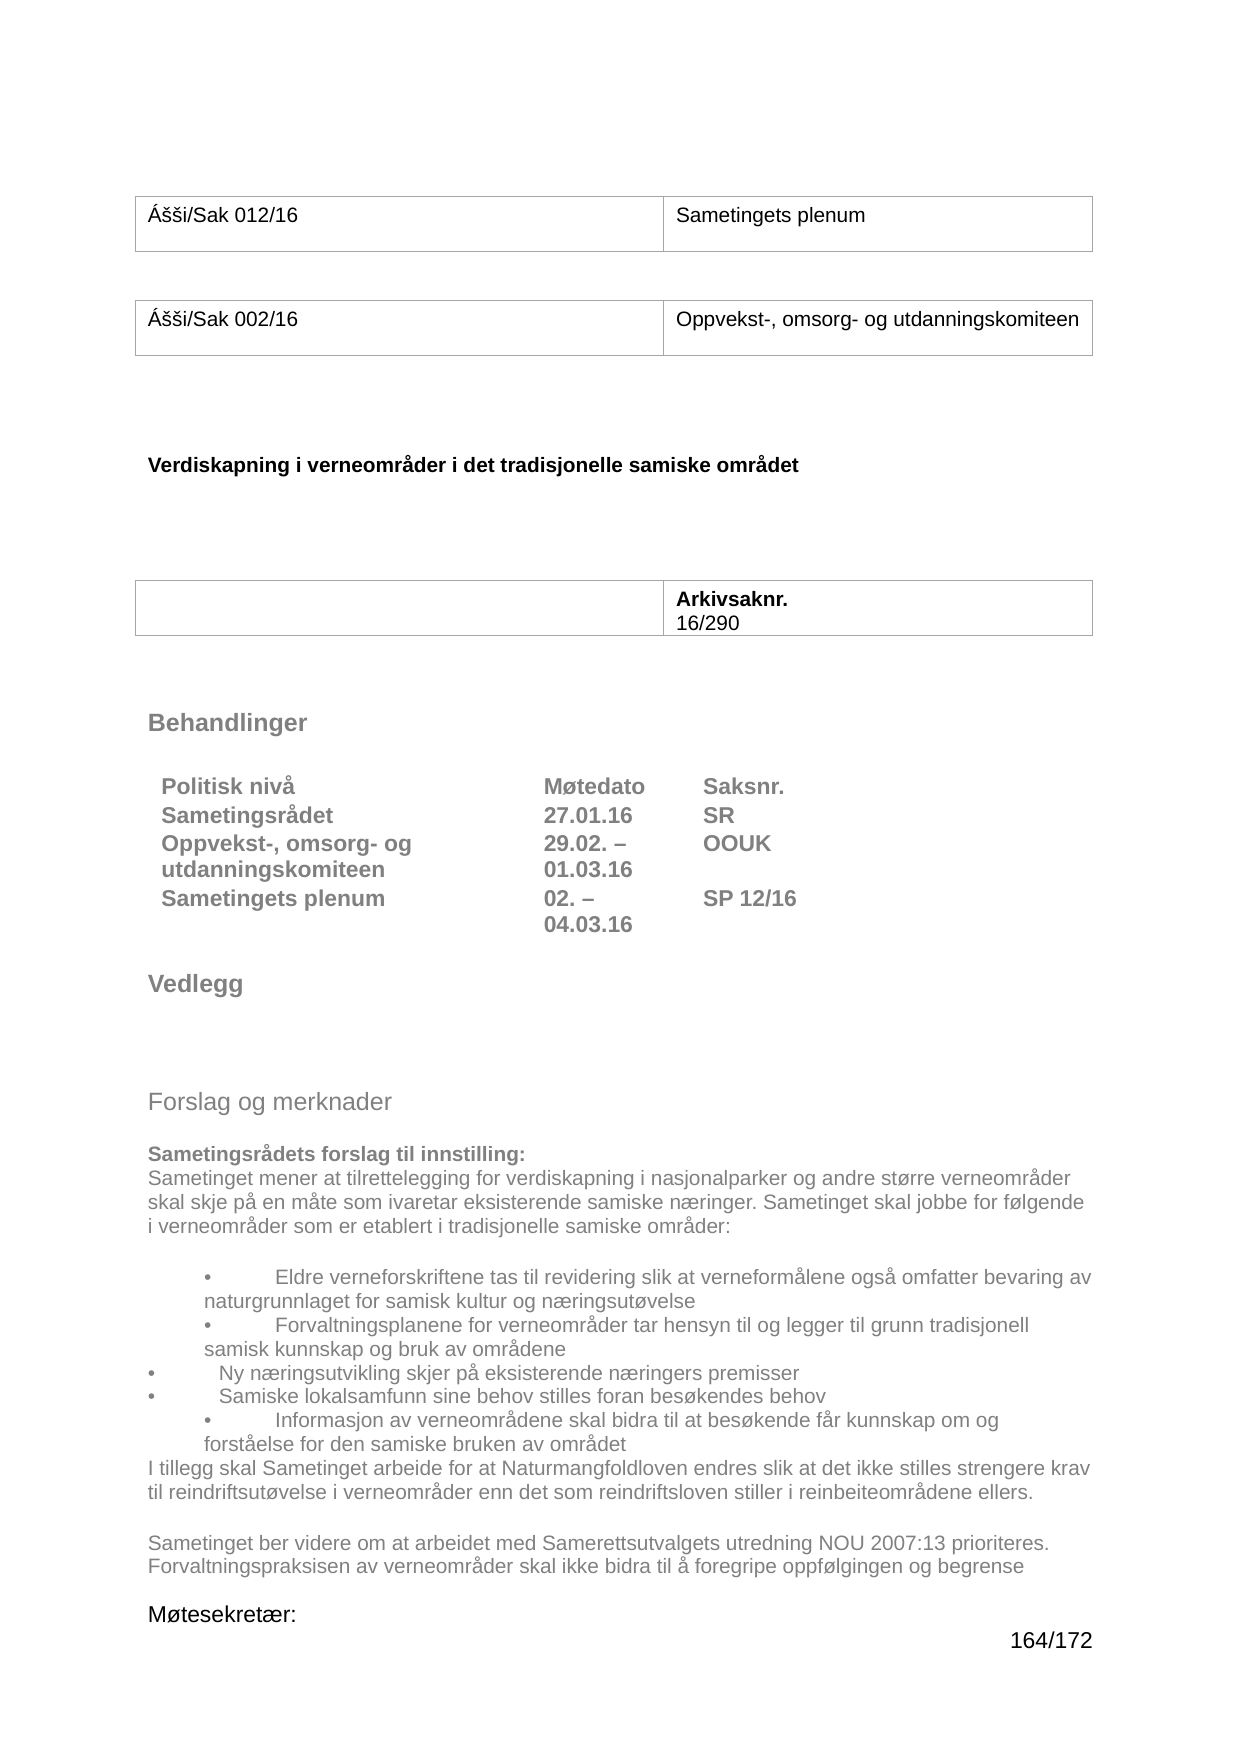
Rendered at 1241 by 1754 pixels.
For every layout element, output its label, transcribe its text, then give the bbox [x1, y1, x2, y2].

table_header Forslag og merknader Sametingsrådets forslag til innstilling: Sametinget mener at tilrettelegging for verdiskapning i nasjonalparker og andre større verneområder skal skje på en måte som ivaretar eksisterende samiske næringer. Sametinget skal jobbe for følgende i verneområder som er etablert i tradisjonelle samiske områder: • Eldre verneforskriftene tas til revidering slik at verneformålene også omfatter bevaring av naturgrunnlaget for samisk kultur og næringsutøvelse • Forvaltningsplanene for verneområder tar hensyn til og legger til grunn tradisjonell samisk kunnskap og bruk av områdene • Ny næringsutvikling skjer på eksisterende næringers premisser • Samiske lokalsamfunn sine behov stilles foran besøkendes behov • Informasjon av verneområdene skal bidra til at besøkende får kunnskap om og forståelse for den samiske bruken av området I tillegg skal Sametinget arbeide for at Naturmangfoldloven endres slik at det ikke stilles strengere krav til reindriftsutøvelse i verneområder enn det som reindriftsloven stiller i reinbeiteområdene ellers. Sametinget ber videre om at arbeidet med Samerettsutvalgets utredning NOU 2007:13 prioriteres. Forvaltningspraksisen av verneområder skal ikke bidra til å foregripe oppfølgingen og begrense [136, 1087, 1104, 1578]
table_header Ášši/Sak 012/16 [136, 197, 663, 251]
table_cell Sametingsrådet [148, 801, 530, 829]
table_header Arkivsaknr. 16/290 [664, 581, 1092, 634]
table_header Sametingets plenum [664, 197, 1092, 251]
table_header Saksnr. [689, 772, 1056, 801]
table_cell [664, 636, 1092, 659]
table_header [148, 1034, 998, 1059]
table_header Møtedato [530, 772, 689, 801]
text Verdiskapning i verneområder i det tradisjonelle samiske området [148, 453, 1093, 477]
table_cell 02. – 04.03.16 [530, 884, 689, 939]
table_header Politisk nivå [148, 772, 530, 801]
table_cell [136, 636, 664, 659]
table_header Ášši/Sak 002/16 [136, 301, 663, 355]
table_cell SP 12/16 [689, 884, 1056, 939]
table_cell 29.02. – 01.03.16 [530, 829, 689, 884]
table_cell Oppvekst-, omsorg- og utdanningskomiteen [148, 829, 530, 884]
table_cell OOUK [689, 829, 1056, 884]
table_header Oppvekst-, omsorg- og utdanningskomiteen [664, 301, 1092, 355]
table_cell Sametingets plenum [148, 884, 530, 939]
table_header Behandlinger Vedlegg [136, 708, 1067, 1060]
table_cell 27.01.16 [530, 801, 689, 829]
table_cell SR [689, 801, 1056, 829]
table_header [136, 581, 663, 634]
